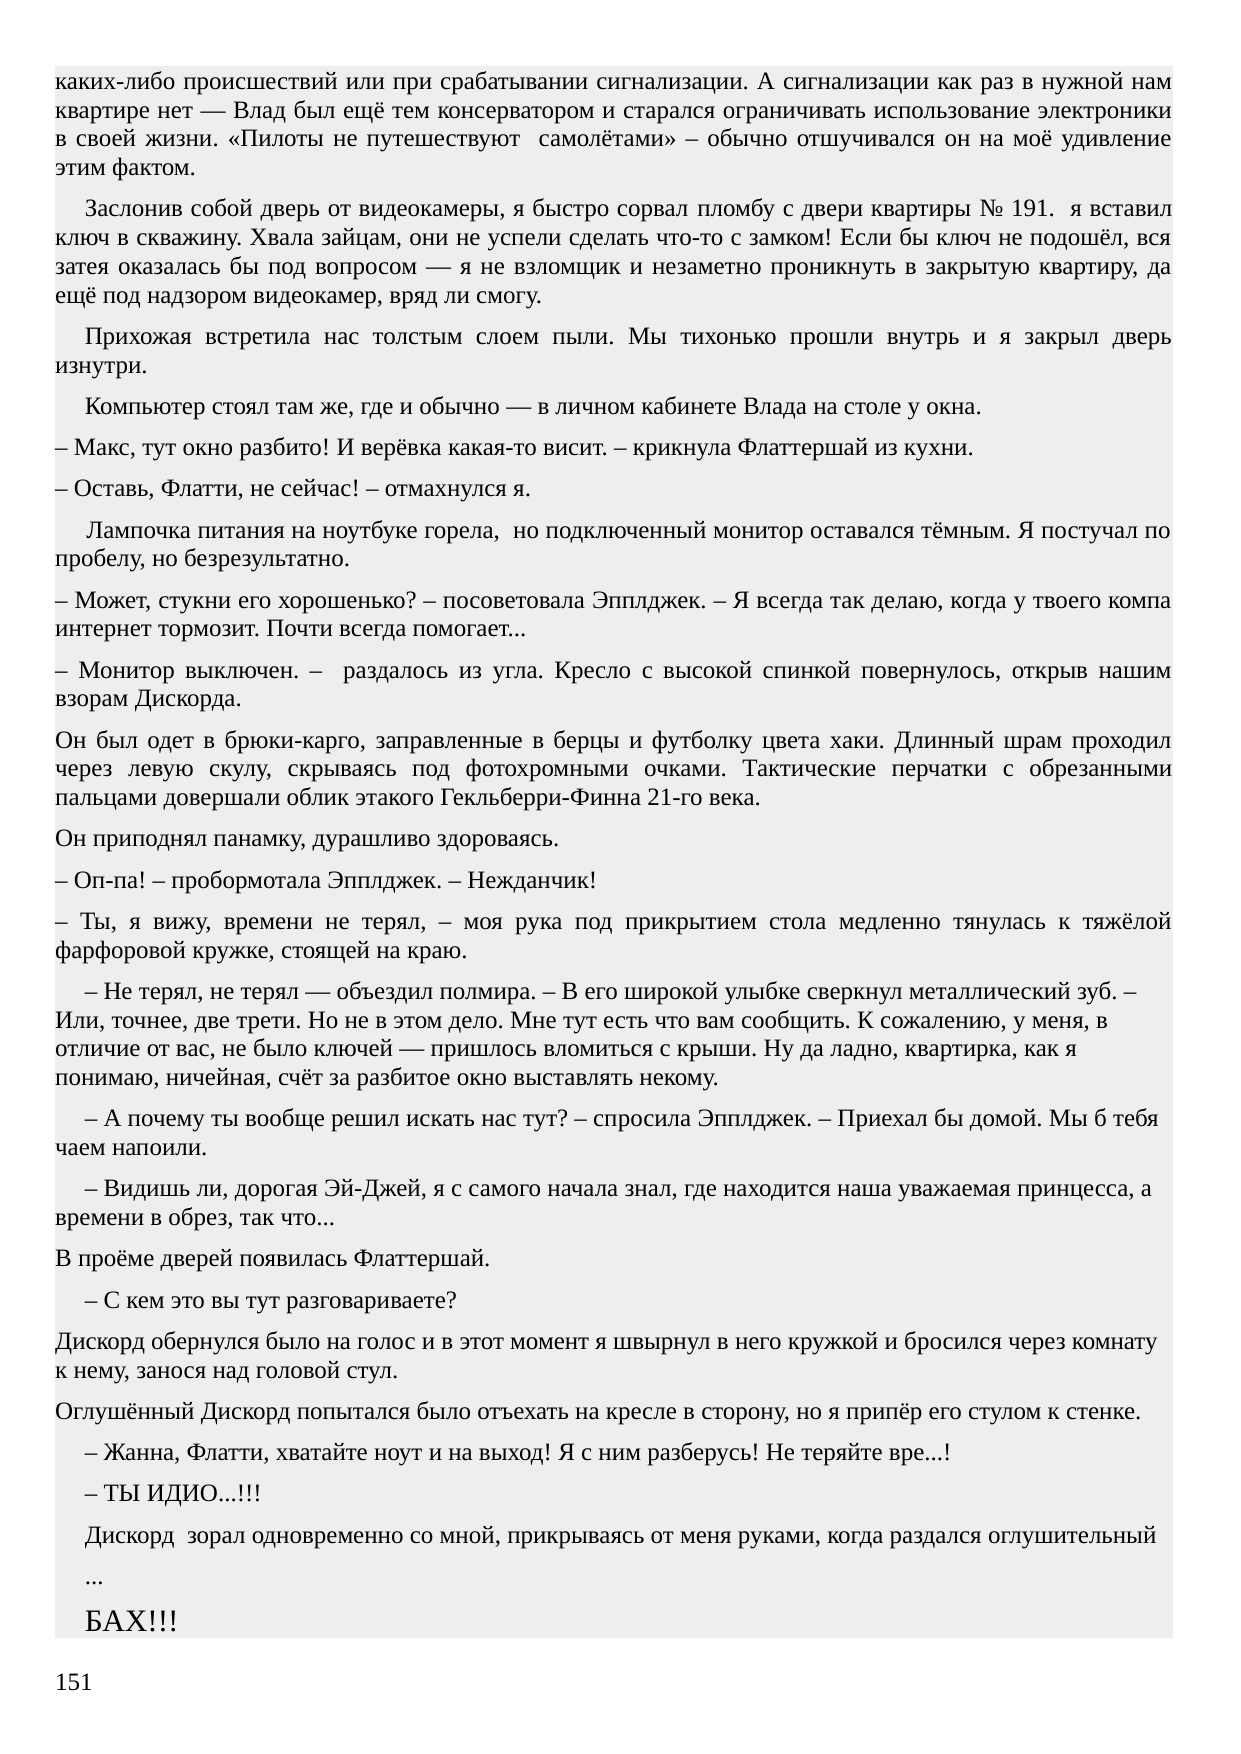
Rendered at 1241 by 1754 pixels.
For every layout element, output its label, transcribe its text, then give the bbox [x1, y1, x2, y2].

text – ТЫ ИДИО...!!! [55, 1478, 1173, 1507]
text – Оставь, Флатти, не сейчас! – отмахнулся я. [55, 473, 1173, 502]
text – Оп-па! – пробормотала Эпплджек. – Нежданчик! [55, 865, 1173, 893]
text Оглушённый Дискорд попытался было отъехать на кресле в сторону, но я припёр его стулом к стенке. [55, 1396, 1173, 1425]
text – С кем это вы тут разговариваете? [55, 1285, 1173, 1313]
text – Не терял, не терял — объездил полмира. – В его широкой улыбке сверкнул металлический зуб. – Или, точнее, две трети. Но не в этом дело. Мне тут есть что вам сообщить. К сожалению, у меня, в отличие от вас, не было ключей — пришлось вломиться с крыши. Ну да ладно, квартирка, как я понимаю, ничейная, счёт за разбитое окно выставлять некому. [55, 976, 1173, 1091]
text – Может, стукни его хорошенько? – посоветовала Эпплджек. – Я всегда так делаю, когда у твоего компа интернет тормозит. Почти всегда помогает... [55, 585, 1173, 642]
text – Ты, я вижу, времени не терял, – моя рука под прикрытием стола медленно тянулась к тяжёлой фарфоровой кружке, стоящей на краю. [55, 906, 1173, 963]
text Заслонив собой дверь от видеокамеры, я быстро сорвал пломбу с двери квартиры № 191. я вставил ключ в скважину. Хвала зайцам, они не успели сделать что-то с замком! Если бы ключ не подошёл, вся затея оказалась бы под вопросом — я не взломщик и незаметно проникнуть в закрытую квартиру, да ещё под надзором видеокамер, вряд ли смогу. [55, 193, 1173, 308]
list Дискорд обернулся было на голос и в этот момент я швырнул в него кружкой и бросился через комнату к нему, занося над головой стул. [55, 1326, 1173, 1383]
text – А почему ты вообще решил искать нас тут? – спросила Эпплджек. – Приехал бы домой. Мы б тебя чаем напоили. [55, 1103, 1173, 1161]
text – Монитор выключен. – раздалось из угла. Кресло с высокой спинкой повернулось, открыв нашим взорам Дискорда. [55, 655, 1173, 712]
text Компьютер стоял там же, где и обычно — в личном кабинете Влада на столе у окна. [55, 391, 1173, 420]
text – Видишь ли, дорогая Эй-Джей, я с самого начала знал, где находится наша уважаемая принцесса, а времени в обрез, так что... [55, 1173, 1173, 1231]
text – Жанна, Флатти, хватайте ноут и на выход! Я с ним разберусь! Не теряйте вре...! [55, 1437, 1173, 1466]
text Лампочка питания на ноутбуке горела, но подключенный монитор оставался тёмным. Я постучал по пробелу, но безрезультатно. [55, 515, 1173, 572]
text каких-либо происшествий или при срабатывании сигнализации. А сигнализации как раз в нужной нам квартире нет — Влад был ещё тем консерватором и старался ограничивать использование электроники в своей жизни. «Пилоты не путешествуют самолётами» – обычно отшучивался он на моё удивление этим фактом. [55, 66, 1173, 181]
text Прихожая встретила нас толстым слоем пыли. Мы тихонько прошли внутрь и я закрыл дверь изнутри. [55, 321, 1173, 378]
text БАХ!!! [55, 1602, 1173, 1638]
text Он был одет в брюки-карго, заправленные в берцы и футболку цвета хаки. Длинный шрам проходил через левую скулу, скрываясь под фотохромными очками. Тактические перчатки с обрезанными пальцами довершали облик этакого Гекльберри-Финна 21-го века. [55, 725, 1173, 811]
text – Макс, тут окно разбито! И верёвка какая-то висит. – крикнула Флаттершай из кухни. [55, 432, 1173, 461]
text Дискорд зорал одновременно со мной, прикрываясь от меня руками, когда раздался оглушительный [55, 1520, 1173, 1548]
text Он приподнял панамку, дурашливо здороваясь. [55, 823, 1173, 852]
text ... [55, 1561, 1173, 1590]
text В проёме дверей появилась Флаттершай. [55, 1243, 1173, 1272]
